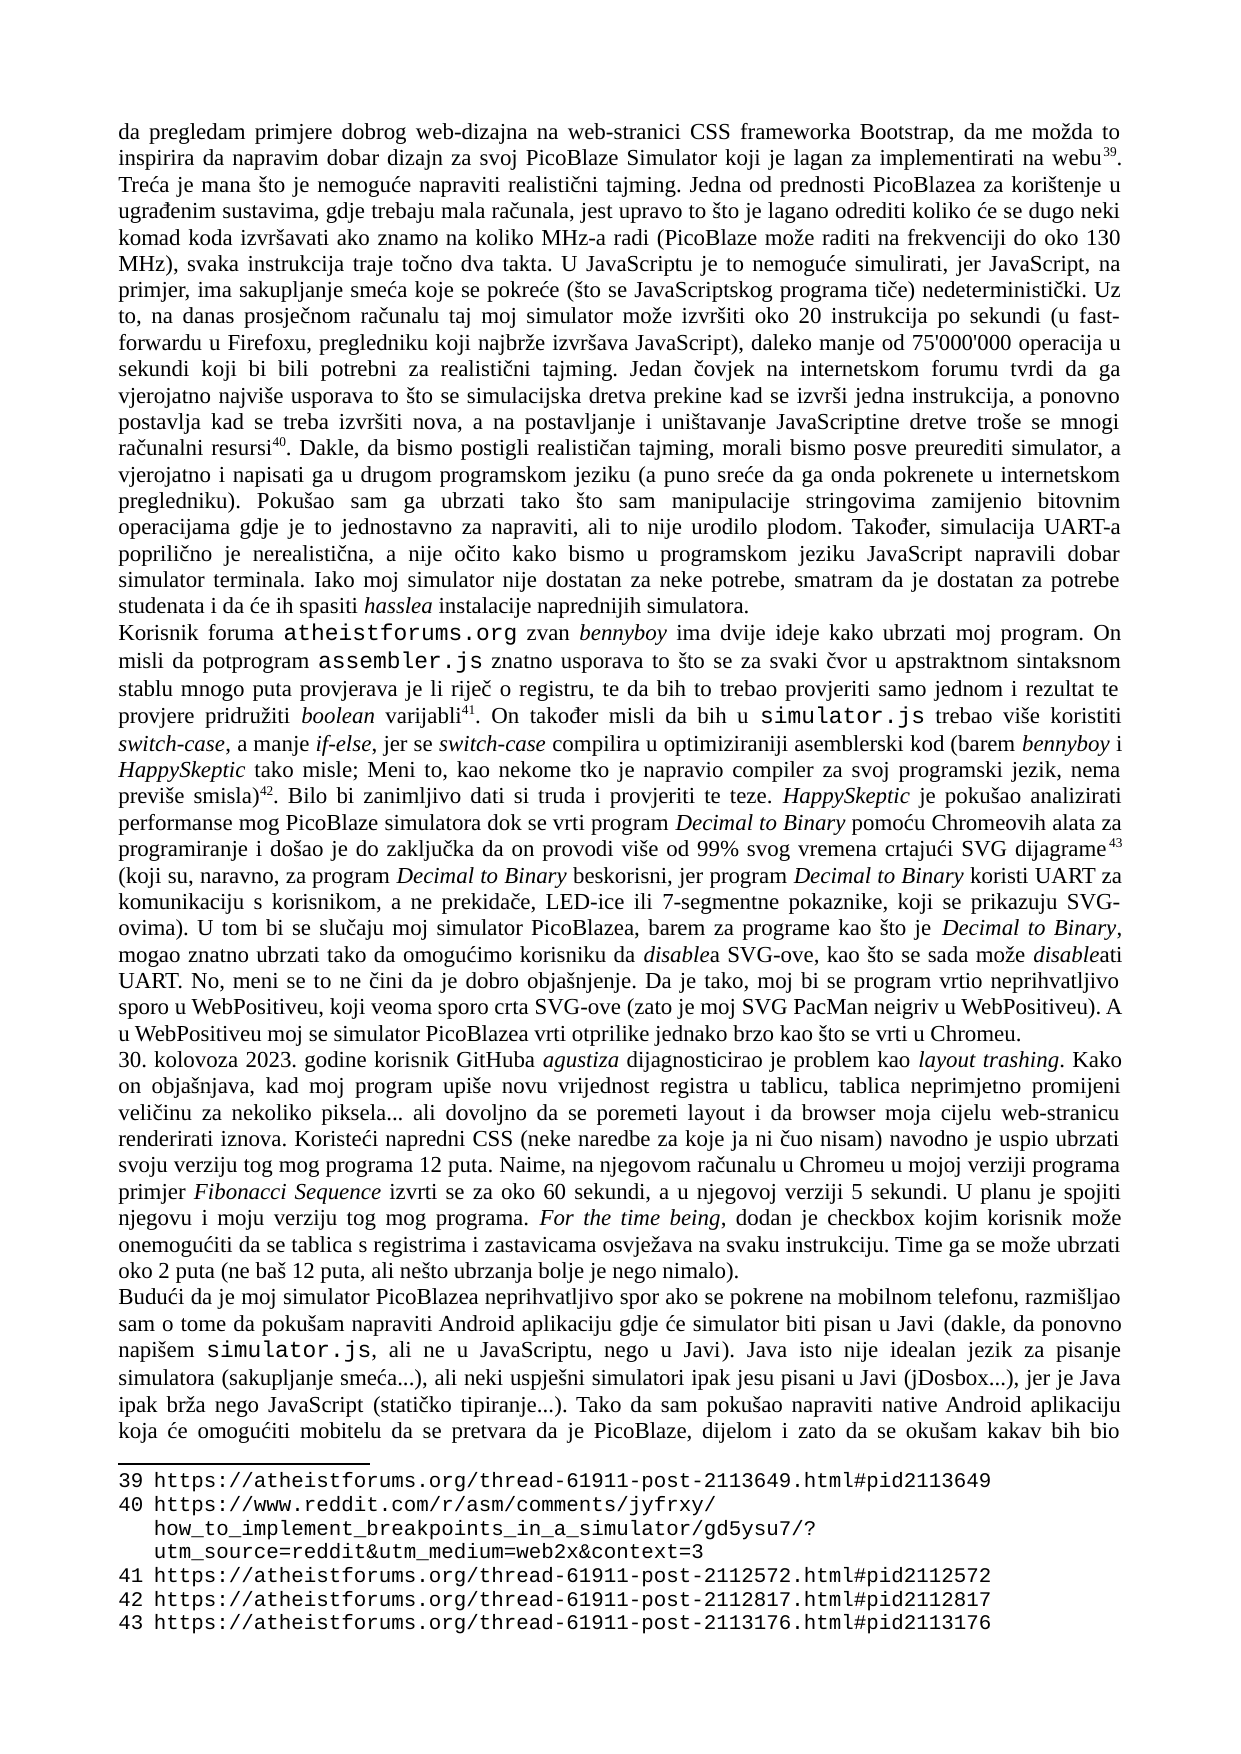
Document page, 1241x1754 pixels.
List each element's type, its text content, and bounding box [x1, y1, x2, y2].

text 30. kolovoza 2023. godine korisnik GitHuba agustiza dijagnosticirao je problem kao layout trashing. Kako on objašnjava, kad moj program upiše novu vrijednost registra u tablicu, tablica neprimjetno promijeni veličinu za nekoliko piksela... ali dovoljno da se poremeti layout i da browser moja cijelu web-stranicu renderirati iznova. Koristeći napredni CSS (neke naredbe za koje ja ni čuo nisam) navodno je uspio ubrzati svoju verziju tog mog programa 12 puta. Naime, na njegovom računalu u Chromeu u mojoj verziji programa primjer Fibonacci Sequence izvrti se za oko 60 sekundi, a u njegovoj verziji 5 sekundi. U planu je spojiti njegovu i moju verziju tog mog programa. For the time being, dodan je checkbox kojim korisnik može onemogućiti da se tablica s registrima i zastavicama osvježava na svaku instrukciju. Time ga se može ubrzati oko 2 puta (ne baš 12 puta, ali nešto ubrzanja bolje je nego nimalo). [118, 1046, 1122, 1283]
text https://www.reddit.com/r/asm/comments/jyfrxy/how_to_implement_breakpoints_in_a_simulator/gd5ysu7/?utm_source=reddit&utm_medium=web2x&context=3 [118, 1494, 1122, 1565]
text da pregledam primjere dobrog web-dizajna na web-stranici CSS frameworka Bootstrap, da me možda to inspirira da napravim dobar dizajn za svoj PicoBlaze Simulator koji je lagan za implementirati na webu. Treća je mana što je nemoguće napraviti realistični tajming. Jedna od prednosti PicoBlazea za korištenje u ugrađenim sustavima, gdje trebaju mala računala, jest upravo to što je lagano odrediti koliko će se dugo neki komad koda izvršavati ako znamo na koliko MHz-a radi (PicoBlaze može raditi na frekvenciji do oko 130 MHz), svaka instrukcija traje točno dva takta. U JavaScriptu je to nemoguće simulirati, jer JavaScript, na primjer, ima sakupljanje smeća koje se pokreće (što se JavaScriptskog programa tiče) nedeterministički. Uz to, na danas prosječnom računalu taj moj simulator može izvršiti oko 20 instrukcija po sekundi (u fast-forwardu u Firefoxu, pregledniku koji najbrže izvršava JavaScript), daleko manje od 75'000'000 operacija u sekundi koji bi bili potrebni za realistični tajming. Jedan čovjek na internetskom forumu tvrdi da ga vjerojatno najviše usporava to što se simulacijska dretva prekine kad se izvrši jedna instrukcija, a ponovno postavlja kad se treba izvršiti nova, a na postavljanje i uništavanje JavaScriptine dretve troše se mnogi računalni resursi. Dakle, da bismo postigli realističan tajming, morali bismo posve preurediti simulator, a vjerojatno i napisati ga u drugom programskom jeziku (a puno sreće da ga onda pokrenete u internetskom pregledniku). Pokušao sam ga ubrzati tako što sam manipulacije stringovima zamijenio bitovnim operacijama gdje je to jednostavno za napraviti, ali to nije urodilo plodom. Također, simulacija UART-a poprilično je nerealistična, a nije očito kako bismo u programskom jeziku JavaScript napravili dobar simulator terminala. Iako moj simulator nije dostatan za neke potrebe, smatram da je dostatan za potrebe studenata i da će ih spasiti hasslea instalacije naprednijih simulatora. [118, 118, 1122, 619]
text https://atheistforums.org/thread-61911-post-2113176.html#pid2113176 [118, 1612, 1122, 1636]
text https://atheistforums.org/thread-61911-post-2113649.html#pid2113649 [118, 1470, 1122, 1494]
text https://atheistforums.org/thread-61911-post-2112817.html#pid2112817 [118, 1588, 1122, 1612]
text Korisnik foruma atheistforums.org zvan bennyboy ima dvije ideje kako ubrzati moj program. On misli da potprogram assembler.js znatno usporava to što se za svaki čvor u apstraktnom sintaksnom stablu mnogo puta provjerava je li riječ o registru, te da bih to trebao provjeriti samo jednom i rezultat te provjere pridružiti boolean varijabli. On također misli da bih u simulator.js trebao više koristiti switch-case, a manje if-else, jer se switch-case compilira u optimiziraniji asemblerski kod (barem bennyboy i HappySkeptic tako misle; Meni to, kao nekome tko je napravio compiler za svoj programski jezik, nema previše smisla). Bilo bi zanimljivo dati si truda i provjeriti te teze. HappySkeptic je pokušao analizirati performanse mog PicoBlaze simulatora dok se vrti program Decimal to Binary pomoću Chromeovih alata za programiranje i došao je do zaključka da on provodi više od 99% svog vremena crtajući SVG dijagrame (koji su, naravno, za program Decimal to Binary beskorisni, jer program Decimal to Binary koristi UART za komunikaciju s korisnikom, a ne prekidače, LED-ice ili 7-segmentne pokaznike, koji se prikazuju SVG-ovima). U tom bi se slučaju moj simulator PicoBlazea, barem za programe kao što je Decimal to Binary, mogao znatno ubrzati tako da omogućimo korisniku da disablea SVG-ove, kao što se sada može disableati UART. No, meni se to ne čini da je dobro objašnjenje. Da je tako, moj bi se program vrtio neprihvatljivo sporo u WebPositiveu, koji veoma sporo crta SVG-ove (zato je moj SVG PacMan neigriv u WebPositiveu). A u WebPositiveu moj se simulator PicoBlazea vrti otprilike jednako brzo kao što se vrti u Chromeu. [118, 619, 1122, 1046]
text https://atheistforums.org/thread-61911-post-2112572.html#pid2112572 [118, 1565, 1122, 1588]
text Budući da je moj simulator PicoBlazea neprihvatljivo spor ako se pokrene na mobilnom telefonu, razmišljao sam o tome da pokušam napraviti Android aplikaciju gdje će simulator biti pisan u Javi (dakle, da ponovno napišem simulator.js, ali ne u JavaScriptu, nego u Javi). Java isto nije idealan jezik za pisanje simulatora (sakupljanje smeća...), ali neki uspješni simulatori ipak jesu pisani u Javi (jDosbox...), jer je Java ipak brža nego JavaScript (statičko tipiranje...). Tako da sam pokušao napraviti native Android aplikaciju koja će omogućiti mobitelu da se pretvara da je PicoBlaze, dijelom i zato da se okušam kakav bih bio [118, 1283, 1122, 1443]
